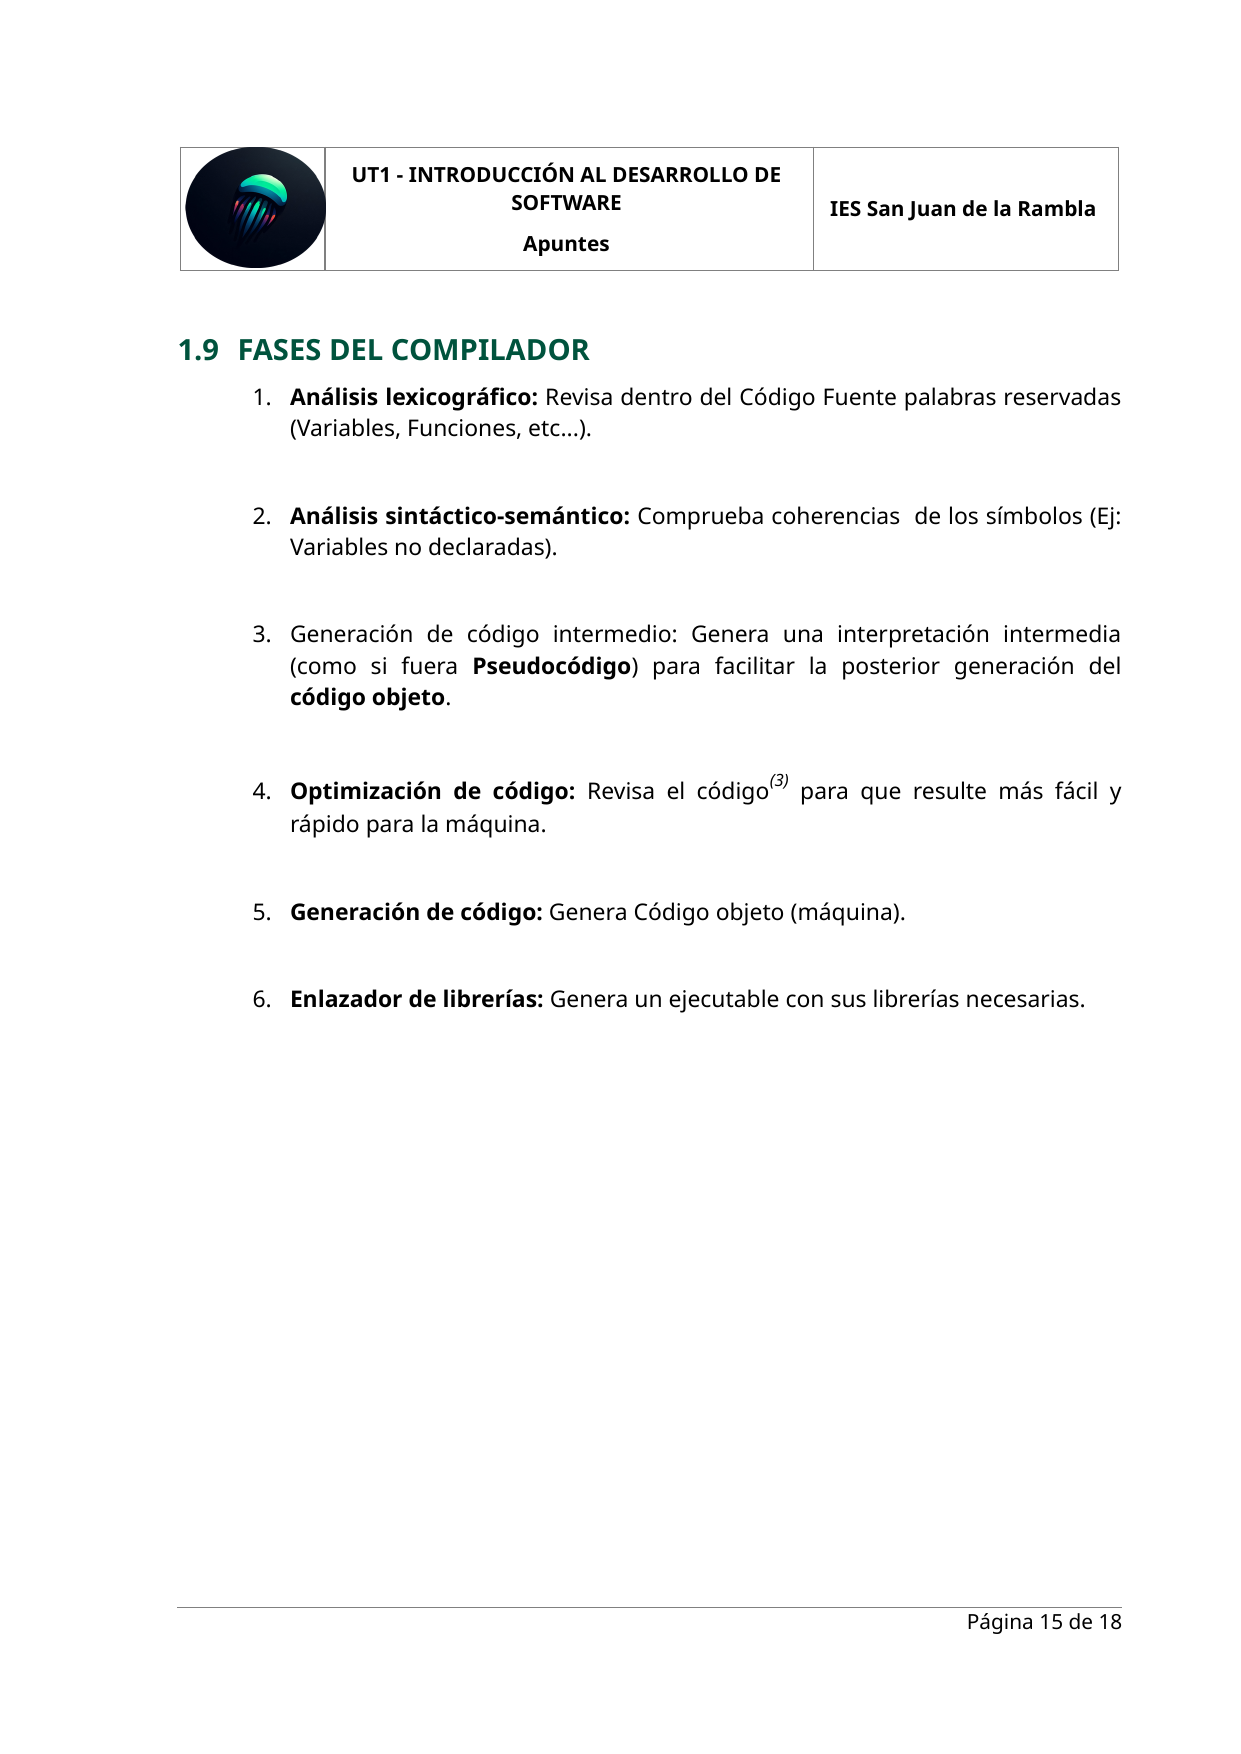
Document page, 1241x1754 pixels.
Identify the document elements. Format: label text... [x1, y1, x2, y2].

list Análisis lexicográfico: Revisa dentro del Código Fuente palabras reservadas (Variables, Funciones, etc...). [252, 381, 1122, 443]
list Generación de código intermedio: Genera una interpretación intermedia (como si fuera Pseudocódigo) para facilitar la posterior generación del código objeto. [252, 618, 1122, 712]
list Generación de código: Genera Código objeto (máquina). [252, 896, 1122, 927]
list Enlazador de librerías: Genera un ejecutable con sus librerías necesarias. [252, 983, 1122, 1014]
picture [185, 147, 326, 268]
list Análisis sintáctico-semántico: Comprueba coherencias de los símbolos (Ej: Variables no declaradas). [252, 500, 1122, 562]
list Optimización de código: Revisa el código(3) para que resulte más fácil y rápido para la máquina. [252, 768, 1122, 839]
subtitle FASES DEL COMPILADOR [177, 329, 1122, 368]
